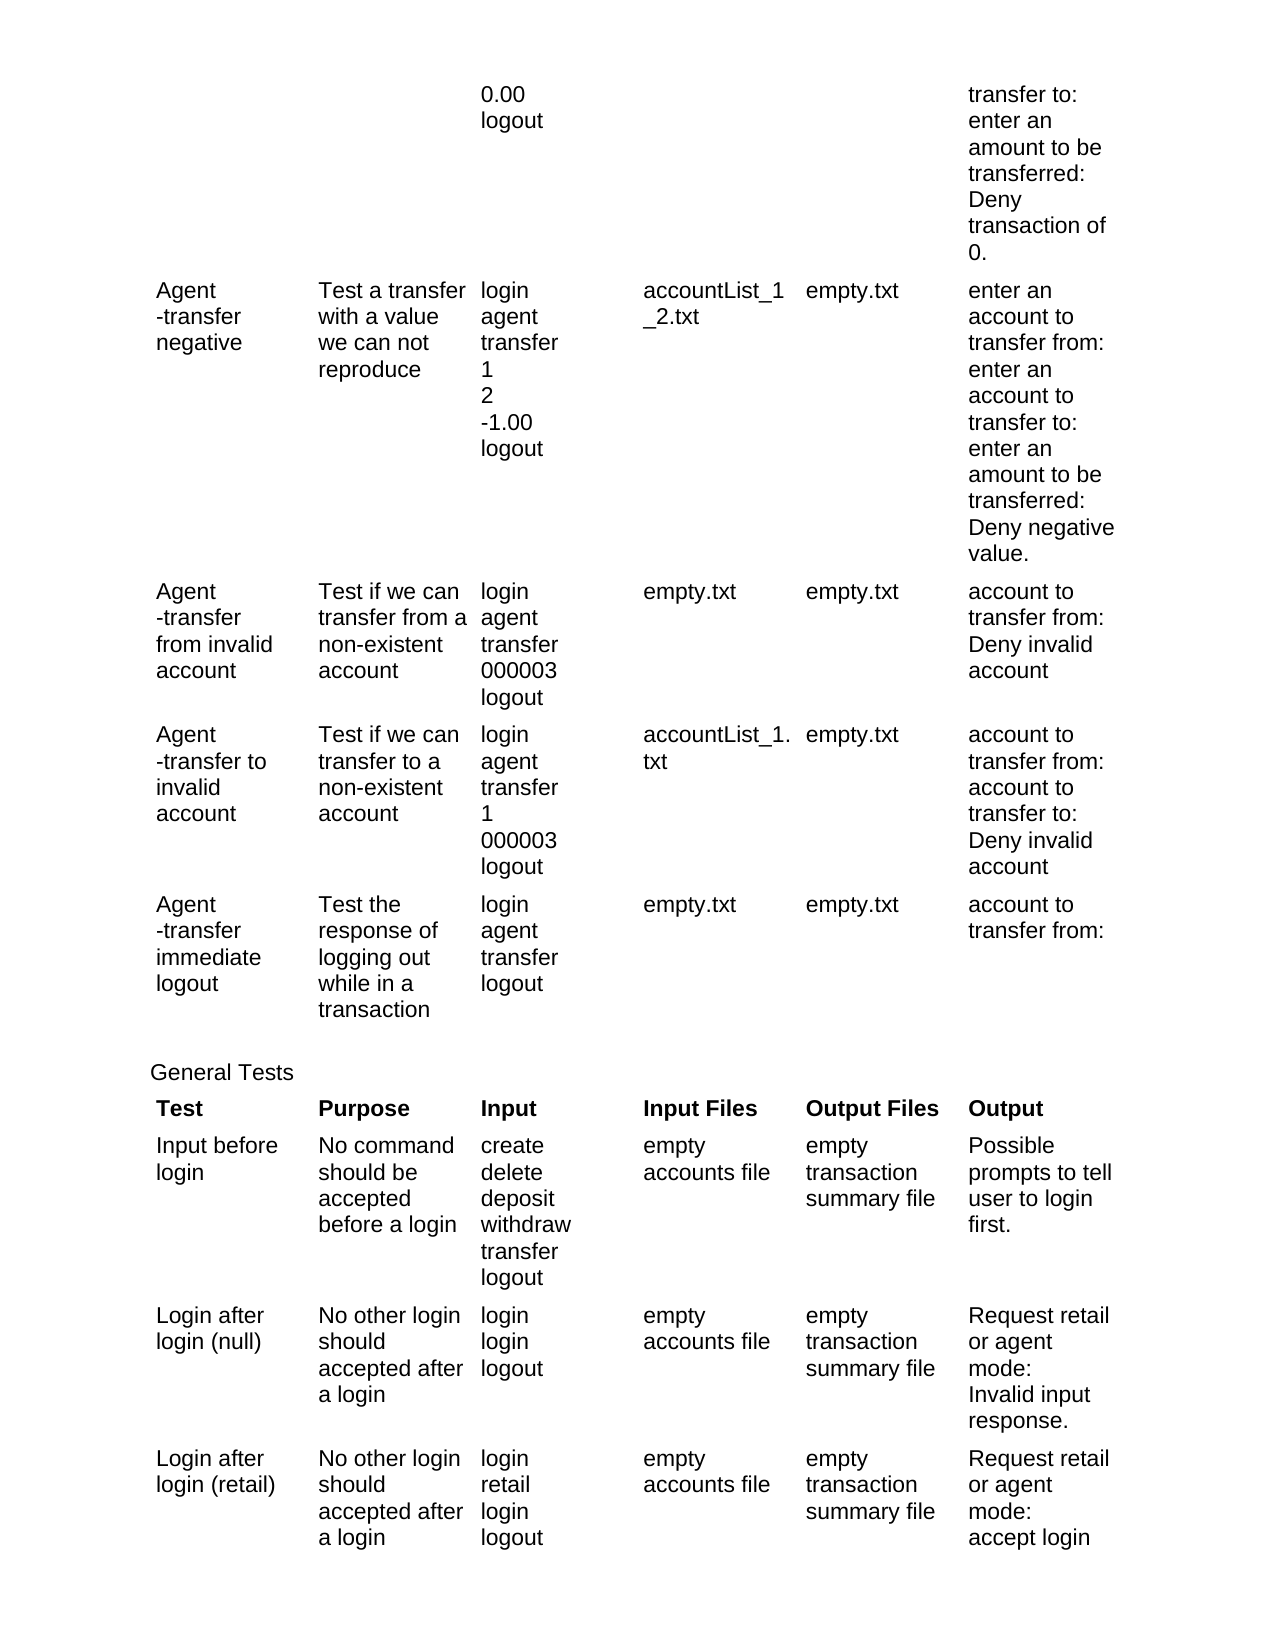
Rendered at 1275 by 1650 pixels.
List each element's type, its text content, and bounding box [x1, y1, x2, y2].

table_cell Agent -transfer from invalid account [150, 572, 312, 716]
table_cell account to transfer from: Deny invalid account [963, 572, 1125, 716]
table_cell empty.txt [638, 885, 800, 1028]
table_cell empty.txt [800, 885, 962, 1028]
text General Tests [150, 1058, 1125, 1085]
table_cell login login logout [475, 1296, 637, 1439]
table_cell Test the response of logging out while in a transaction [313, 885, 475, 1028]
table_cell empty.txt [800, 271, 962, 572]
table_cell empty transaction summary file [800, 1127, 962, 1296]
table_header Output Files [800, 1089, 962, 1127]
table_cell accountList_1_2.txt [638, 271, 800, 572]
table_cell Possible prompts to tell user to login first. [963, 1127, 1125, 1296]
table_header Input Files [638, 1089, 800, 1127]
table_cell Agent -transfer immediate logout [150, 885, 312, 1028]
table_cell account to transfer from: account to transfer to: Deny invalid account [963, 716, 1125, 885]
table_cell Login after login (null) [150, 1296, 312, 1439]
table_cell empty accounts file [638, 1127, 800, 1296]
table_cell [800, 75, 962, 271]
table_cell Request retail or agent mode: Invalid input response. [963, 1296, 1125, 1439]
table_cell [150, 75, 312, 271]
table_header Test [150, 1089, 312, 1127]
table_cell empty transaction summary file [800, 1439, 962, 1556]
table_header Output [963, 1089, 1125, 1127]
table_cell create delete deposit withdraw transfer logout [475, 1127, 637, 1296]
table_cell transfer to: enter an amount to be transferred: Deny transaction of 0. [963, 75, 1125, 271]
table_cell [313, 75, 475, 271]
table_cell login retail login logout [475, 1439, 637, 1556]
table_cell Request retail or agent mode: accept login [963, 1439, 1125, 1556]
table_cell No other login should accepted after a login [313, 1296, 475, 1439]
table_cell enter an account to transfer from: enter an account to transfer to: enter an amount to be transferred: Deny negative value. [963, 271, 1125, 572]
table_cell Agent -transfer negative [150, 271, 312, 572]
table_cell accountList_1.txt [638, 716, 800, 885]
table_cell No other login should accepted after a login [313, 1439, 475, 1556]
table_cell login agent transfer 000003 logout [475, 572, 637, 716]
table_cell 0.00 logout [475, 75, 637, 271]
table_cell Login after login (retail) [150, 1439, 312, 1556]
table_header Purpose [313, 1089, 475, 1127]
table_cell account to transfer from: [963, 885, 1125, 1028]
table_cell Test if we can transfer from a non-existent account [313, 572, 475, 716]
table_cell Agent -transfer to invalid account [150, 716, 312, 885]
table_header Input [475, 1089, 637, 1127]
table_cell login agent transfer logout [475, 885, 637, 1028]
table_cell empty accounts file [638, 1439, 800, 1556]
table_cell empty.txt [638, 572, 800, 716]
table_cell login agent transfer 1 2 -1.00 logout [475, 271, 637, 572]
table_cell No command should be accepted before a login [313, 1127, 475, 1296]
table_cell empty.txt [800, 572, 962, 716]
table_cell empty.txt [800, 716, 962, 885]
table_cell login agent transfer 1 000003 logout [475, 716, 637, 885]
table_cell empty accounts file [638, 1296, 800, 1439]
table_cell empty transaction summary file [800, 1296, 962, 1439]
table_cell Test if we can transfer to a non-existent account [313, 716, 475, 885]
table_cell Test a transfer with a value we can not reproduce [313, 271, 475, 572]
table_cell [638, 75, 800, 271]
table_cell Input before login [150, 1127, 312, 1296]
